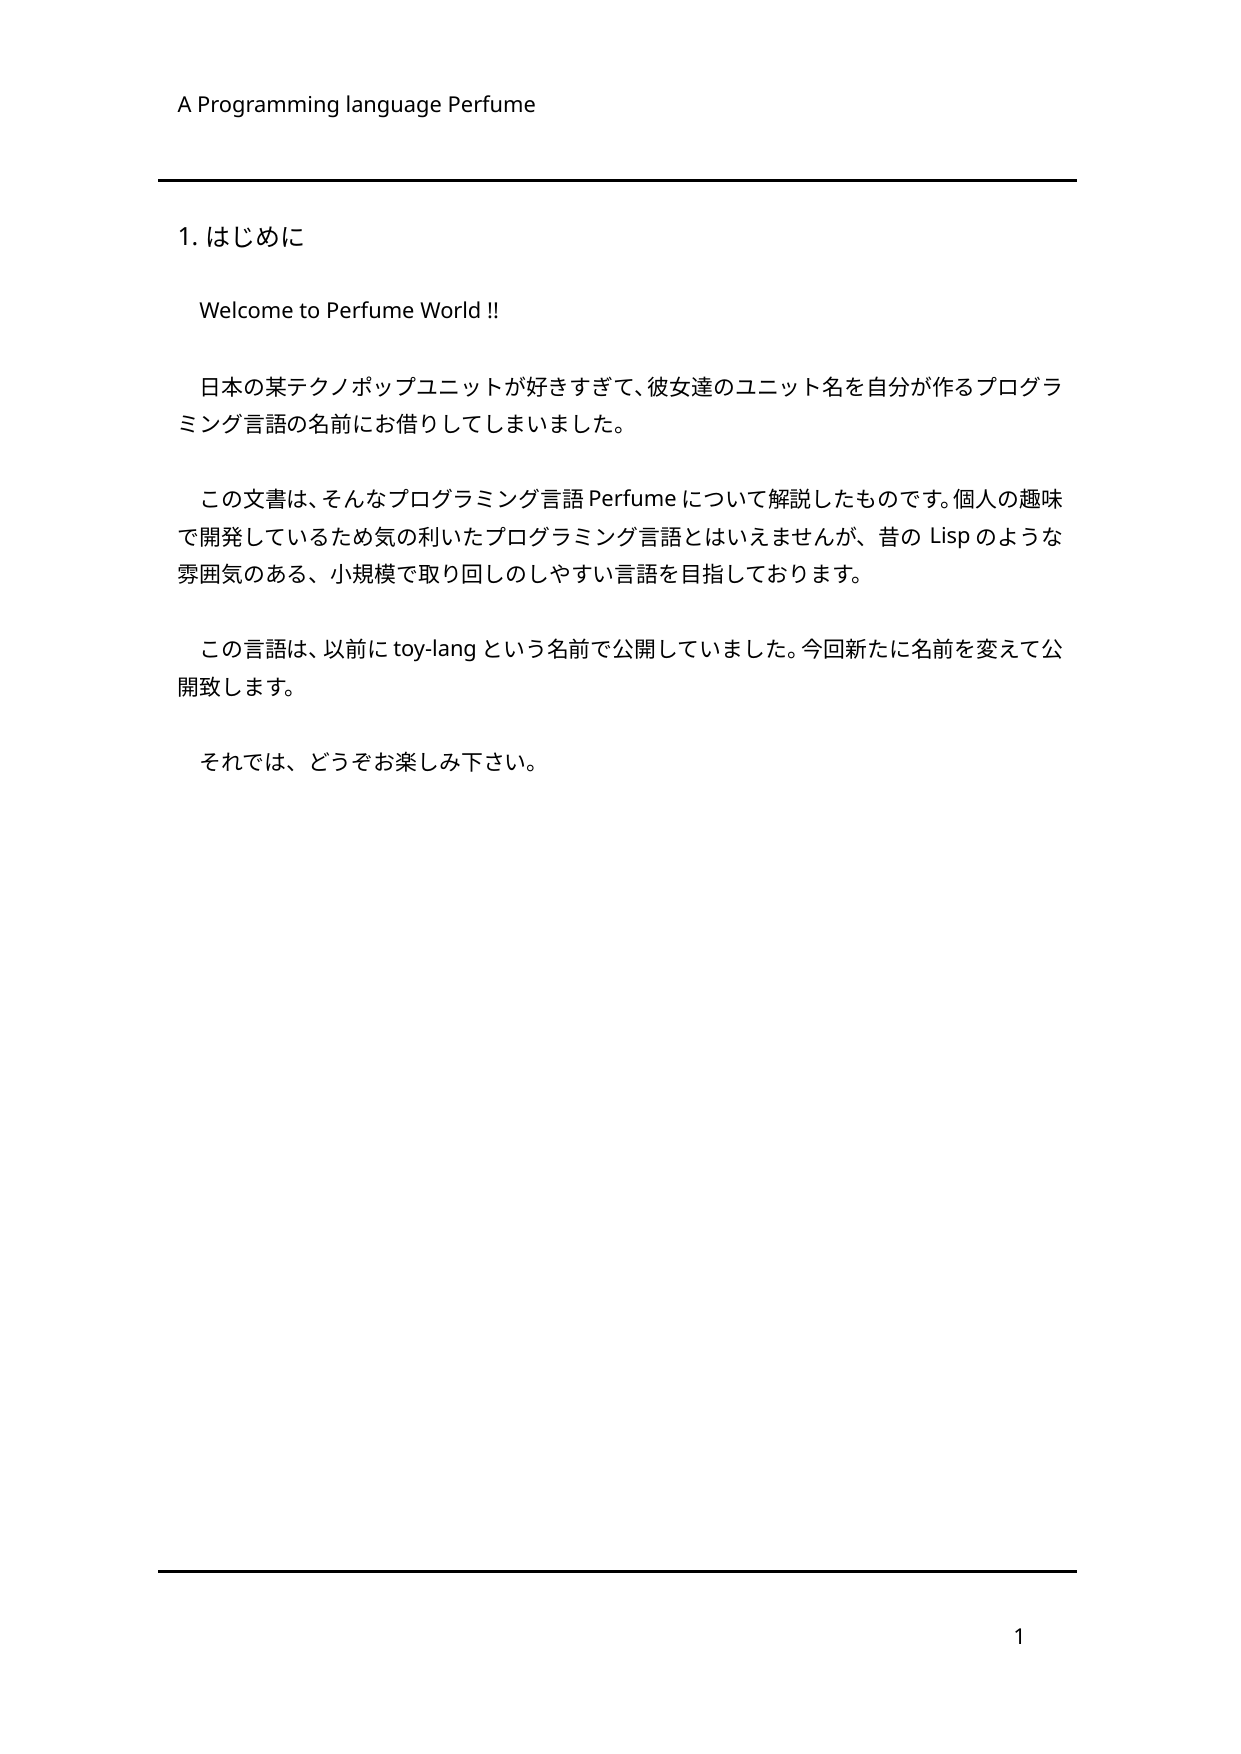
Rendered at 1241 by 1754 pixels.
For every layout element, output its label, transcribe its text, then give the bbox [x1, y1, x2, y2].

subtitle 1. はじめに [177, 217, 1063, 254]
text この文書は、そんなプログラミング言語Perfumeについて解説したものです。個人の趣味で開発しているため気の利いたプログラミング言語とはいえませんが、昔のLispのような雰囲気のある、小規模で取り回しのしやすい言語を目指しております。 [177, 479, 1063, 592]
text 日本の某テクノポップユニットが好きすぎて、彼女達のユニット名を自分が作るプログラミング言語の名前にお借りしてしまいました。 [177, 367, 1063, 442]
text それでは、どうぞお楽しみ下さい。 [177, 742, 1063, 779]
text Welcome to Perfume World !! [177, 292, 1063, 329]
text この言語は、以前にtoy-langという名前で公開していました。今回新たに名前を変えて公開致します。 [177, 629, 1063, 704]
